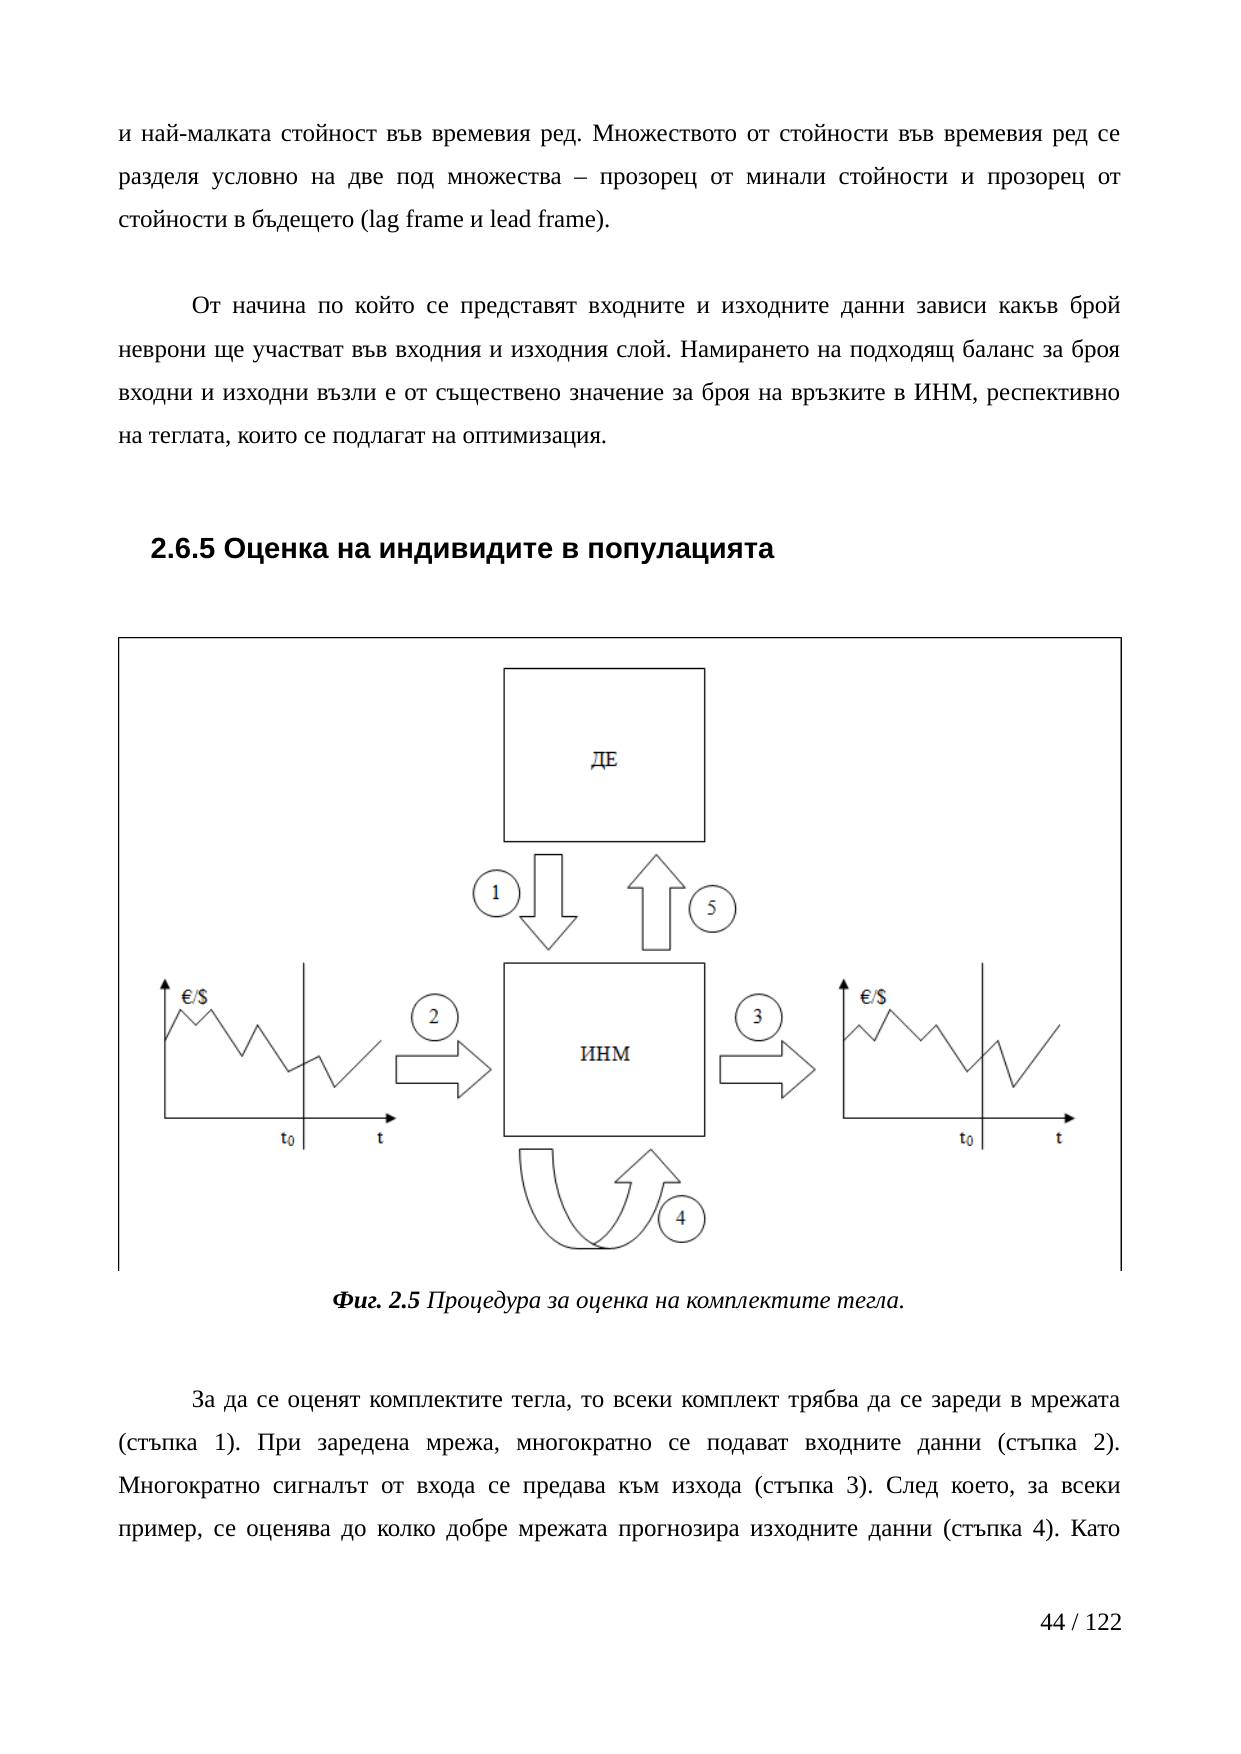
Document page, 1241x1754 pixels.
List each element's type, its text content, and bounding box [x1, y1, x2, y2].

text За да се оценят комплектите тегла, то всеки комплект трябва да се зареди в мрежата (стъпка 1). При заредена мрежа, многократно се подават входните данни (стъпка 2). Многократно сигналът от входа се предава към изхода (стъпка 3). След което, за всеки пример, се оценява до колко добре мрежата прогнозира изходните данни (стъпка 4). Като [118, 1384, 1122, 1542]
text От начина по който се представят входните и изходните данни зависи какъв брой неврони ще участват във входния и изходния слой. Намирането на подходящ баланс за броя входни и изходни възли е от съществено значение за броя на връзките в ИНМ, респективно на теглата, които се подлагат на оптимизация. [118, 291, 1122, 449]
subtitle 2.6.5 Оценка на индивидите в популацията [118, 531, 1122, 565]
text и най-малката стойност във времевия ред. Множеството от стойности във времевия ред се разделя условно на две под множества – прозорец от минали стойности и прозорец от стойности в бъдещето (lag frame и lead frame). [118, 118, 1122, 233]
text Фиг. 2.5 Процедура за оценка на комплектите тегла. [118, 1271, 1122, 1314]
